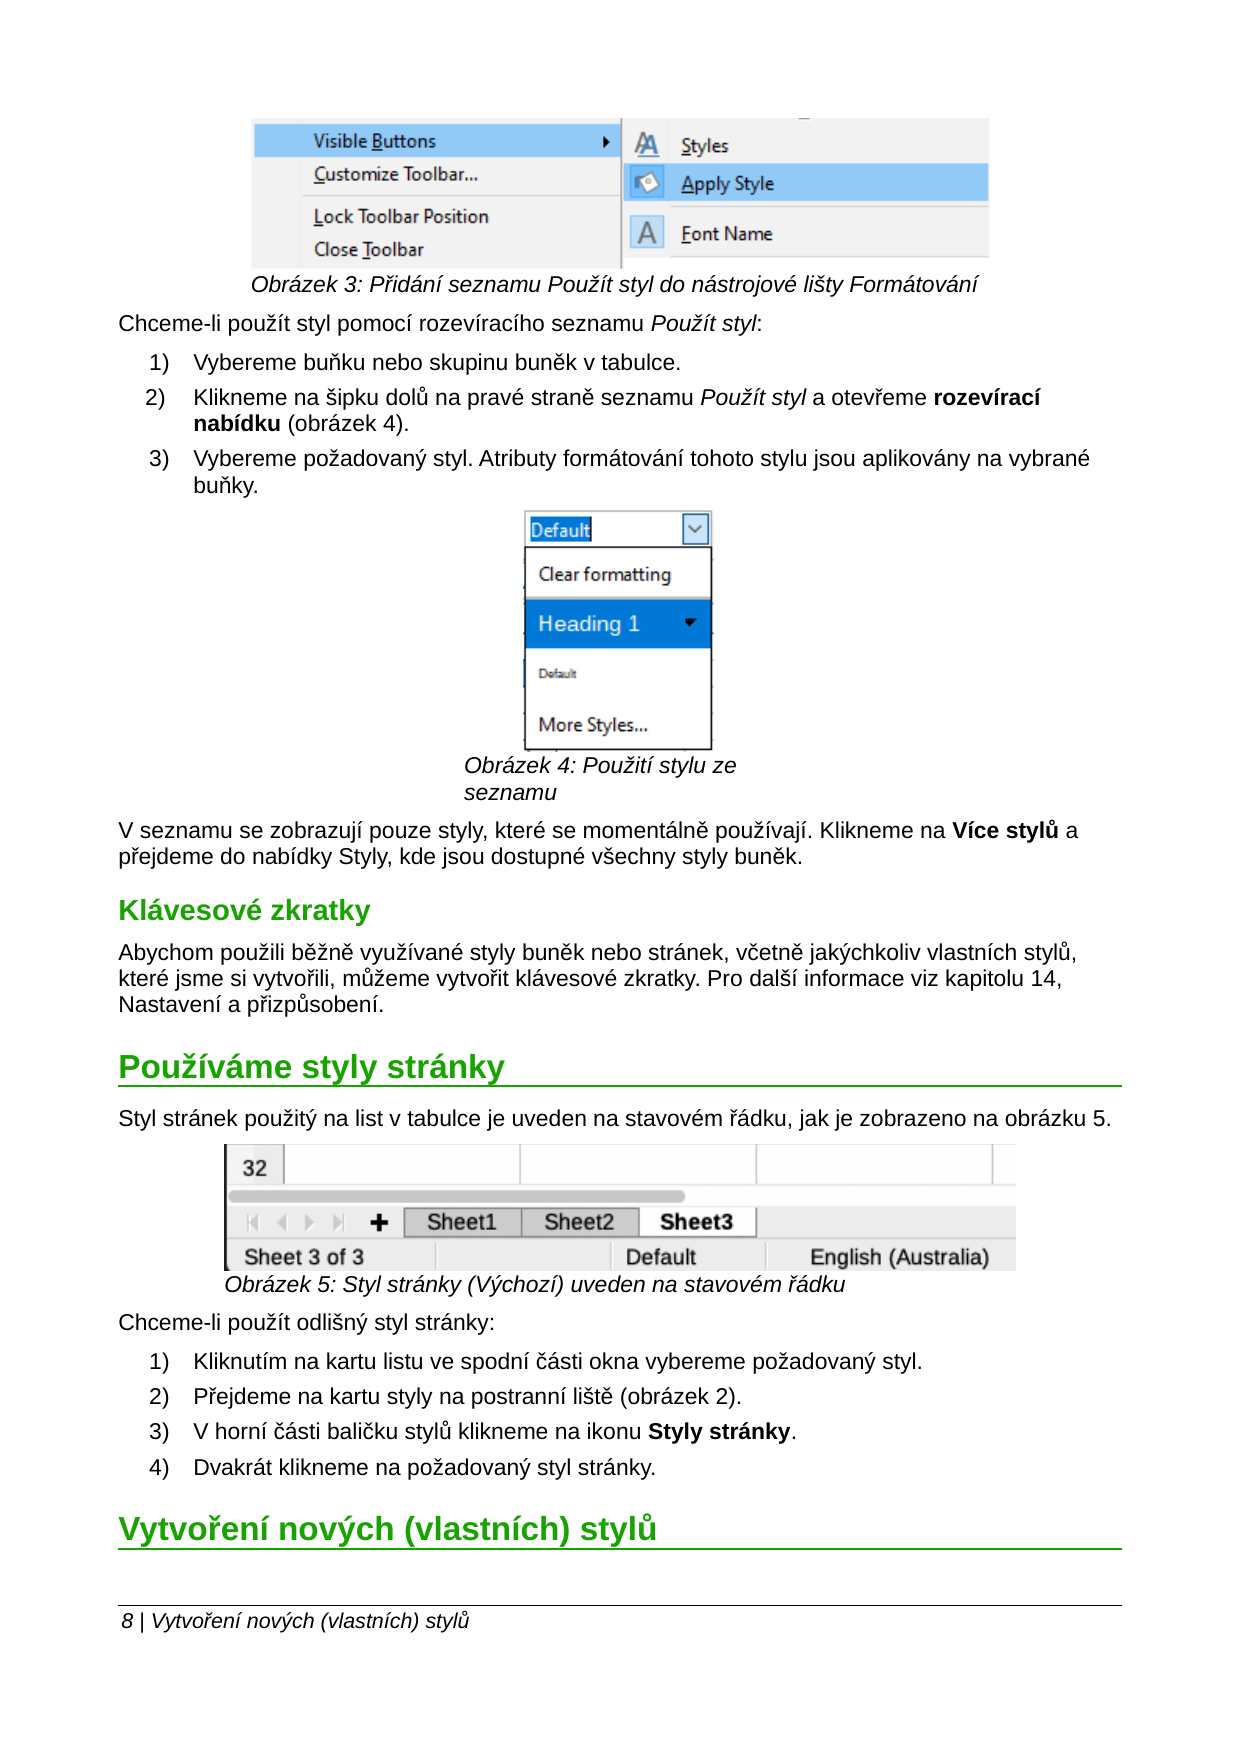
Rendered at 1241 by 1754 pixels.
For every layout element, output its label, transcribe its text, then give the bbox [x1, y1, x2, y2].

list Vybereme požadovaný styl. Atributy formátování tohoto stylu jsou aplikovány na vybrané buňky. [169, 445, 1122, 498]
text V seznamu se zobrazují pouze styly, které se momentálně používají. Klikneme na Více stylů a přejdeme do nabídky Styly, kde jsou dostupné všechny styly buněk. [118, 817, 1122, 869]
text Obrázek 3: Přidání seznamu Použít styl do nástrojové lišty Formátování [251, 272, 990, 298]
text Obrázek 4: Použití stylu ze seznamu [464, 752, 776, 805]
picture [224, 1144, 1017, 1271]
list Vybereme buňku nebo skupinu buněk v tabulce. [169, 348, 1122, 375]
subtitle Používáme styly stránky [118, 1047, 1122, 1085]
list Kliknutím na kartu listu ve spodní části okna vybereme požadovaný styl. [169, 1348, 1122, 1374]
subtitle Klávesové zkratky [118, 893, 1122, 927]
text Styl stránek použitý na list v tabulce je uveden na stavovém řádku, jak je zobrazeno na obrázku 5. [118, 1105, 1122, 1132]
list Přejdeme na kartu styly na postranní liště (obrázek 2). [169, 1383, 1122, 1409]
list V horní části baličku stylů klikneme na ikonu Styly stránky. [169, 1418, 1122, 1444]
picture [250, 118, 990, 272]
text Abychom použili běžně využívané styly buněk nebo stránek, včetně jakýchkoliv vlastních stylů, které jsme si vytvořili, můžeme vytvořit klávesové zkratky. Pro další informace viz kapitolu 14, Nastavení a přizpůsobení. [118, 938, 1122, 1017]
text Chceme-li použít odlišný styl stránky: [118, 1309, 1122, 1335]
list Klikneme na šipku dolů na pravé straně seznamu Použít styl a otevřeme rozevírací nabídku (obrázek 4). [165, 384, 1122, 436]
text Obrázek 5: Styl stránky (Výchozí) uveden na stavovém řádku [224, 1271, 1016, 1297]
picture [523, 510, 714, 752]
list Dvakrát klikneme na požadovaný styl stránky. [169, 1453, 1122, 1480]
subtitle Vytvoření nových (vlastních) stylů [118, 1509, 1122, 1548]
list Chceme-li použít styl pomocí rozevíracího seznamu Použít styl: [118, 309, 1122, 336]
